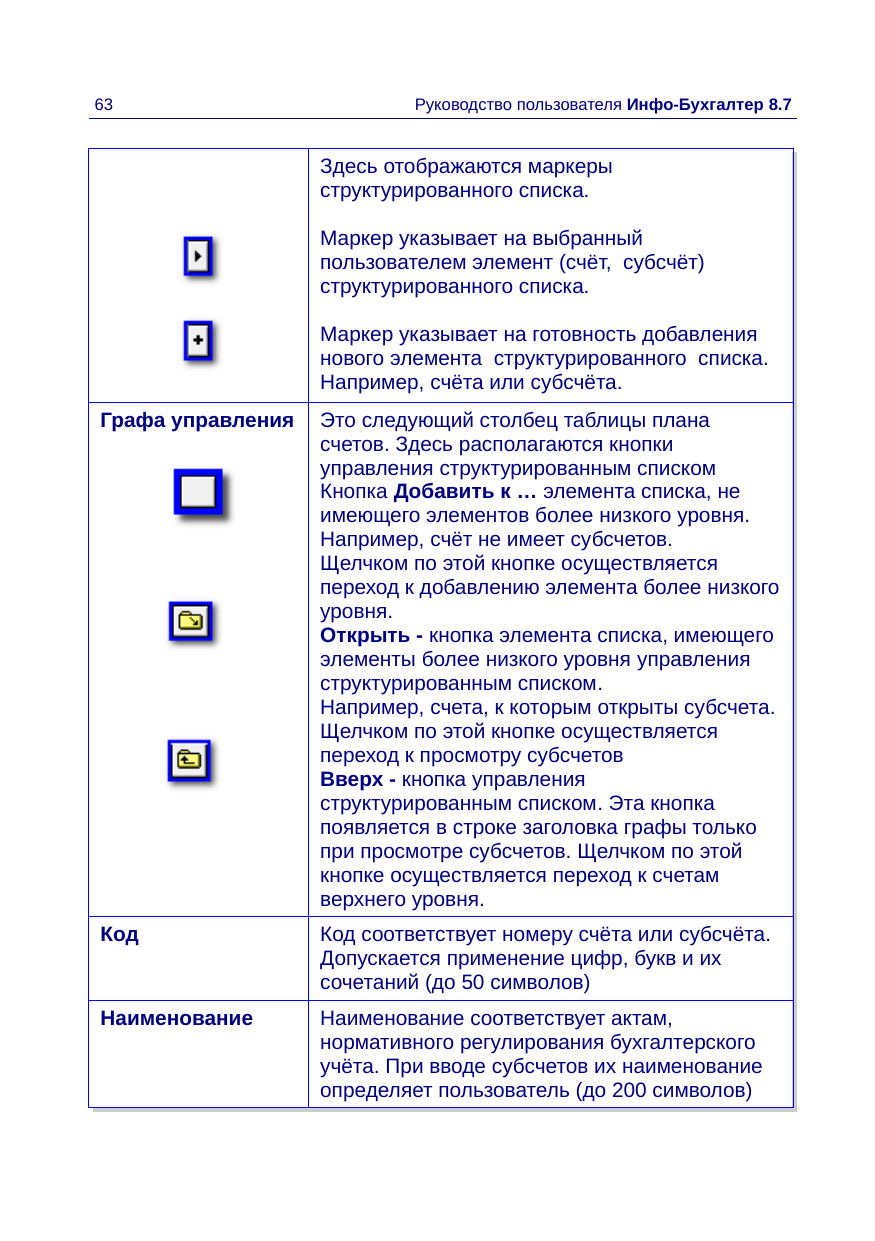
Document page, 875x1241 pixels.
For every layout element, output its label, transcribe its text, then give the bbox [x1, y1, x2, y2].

table_cell Графа управления [89, 403, 308, 792]
table_cell Код соответствует номеру счёта или субсчёта. Допускается применение цифр, букв и их сочетаний (до 50 символов) [309, 917, 792, 1000]
table_cell Наименование соответствует актам, нормативного регулирования бухгалтерского учёта. При вводе субсчетов их наименование определяет пользователь (до 200 символов) [309, 1001, 792, 1107]
table_cell [89, 149, 308, 402]
picture [160, 455, 237, 529]
picture [157, 730, 222, 793]
table_cell Наименование [89, 1001, 308, 1107]
picture [158, 591, 223, 652]
picture [173, 226, 224, 287]
table_cell Это следующий столбец таблицы плана счетов. Здесь располагаются кнопки управления структурированным списком Кнопка Добавить к … элемента списка, не имеющего элементов более низкого уровня. Например, счёт не имеет субсчетов. Щелчком по этой кнопке осуществляется переход к добавлению элемента более низкого уровня. Открыть - кнопка элемента списка, имеющего элементы более низкого уровня управления структурированным списком. Например, счета, к которым открыты субсчета. Щелчком по этой кнопке осуществляется переход к просмотру субсчетов Вверх - кнопка управления структурированным списком. Эта кнопка появляется в строке заголовка графы только при просмотре субсчетов. Щелчком по этой кнопке осуществляется переход к счетам верхнего уровня. [309, 403, 792, 916]
table_cell Здесь отображаются маркеры структурированного списка. Маркер указывает на выбранный пользователем элемент (счёт, субсчёт) структурированного списка. Маркер указывает на готовность добавления нового элемента структурированного списка. Например, счёта или субсчёта. [309, 149, 793, 402]
picture [173, 311, 224, 372]
table_cell Код [89, 917, 308, 1000]
table_cell [89, 793, 308, 916]
